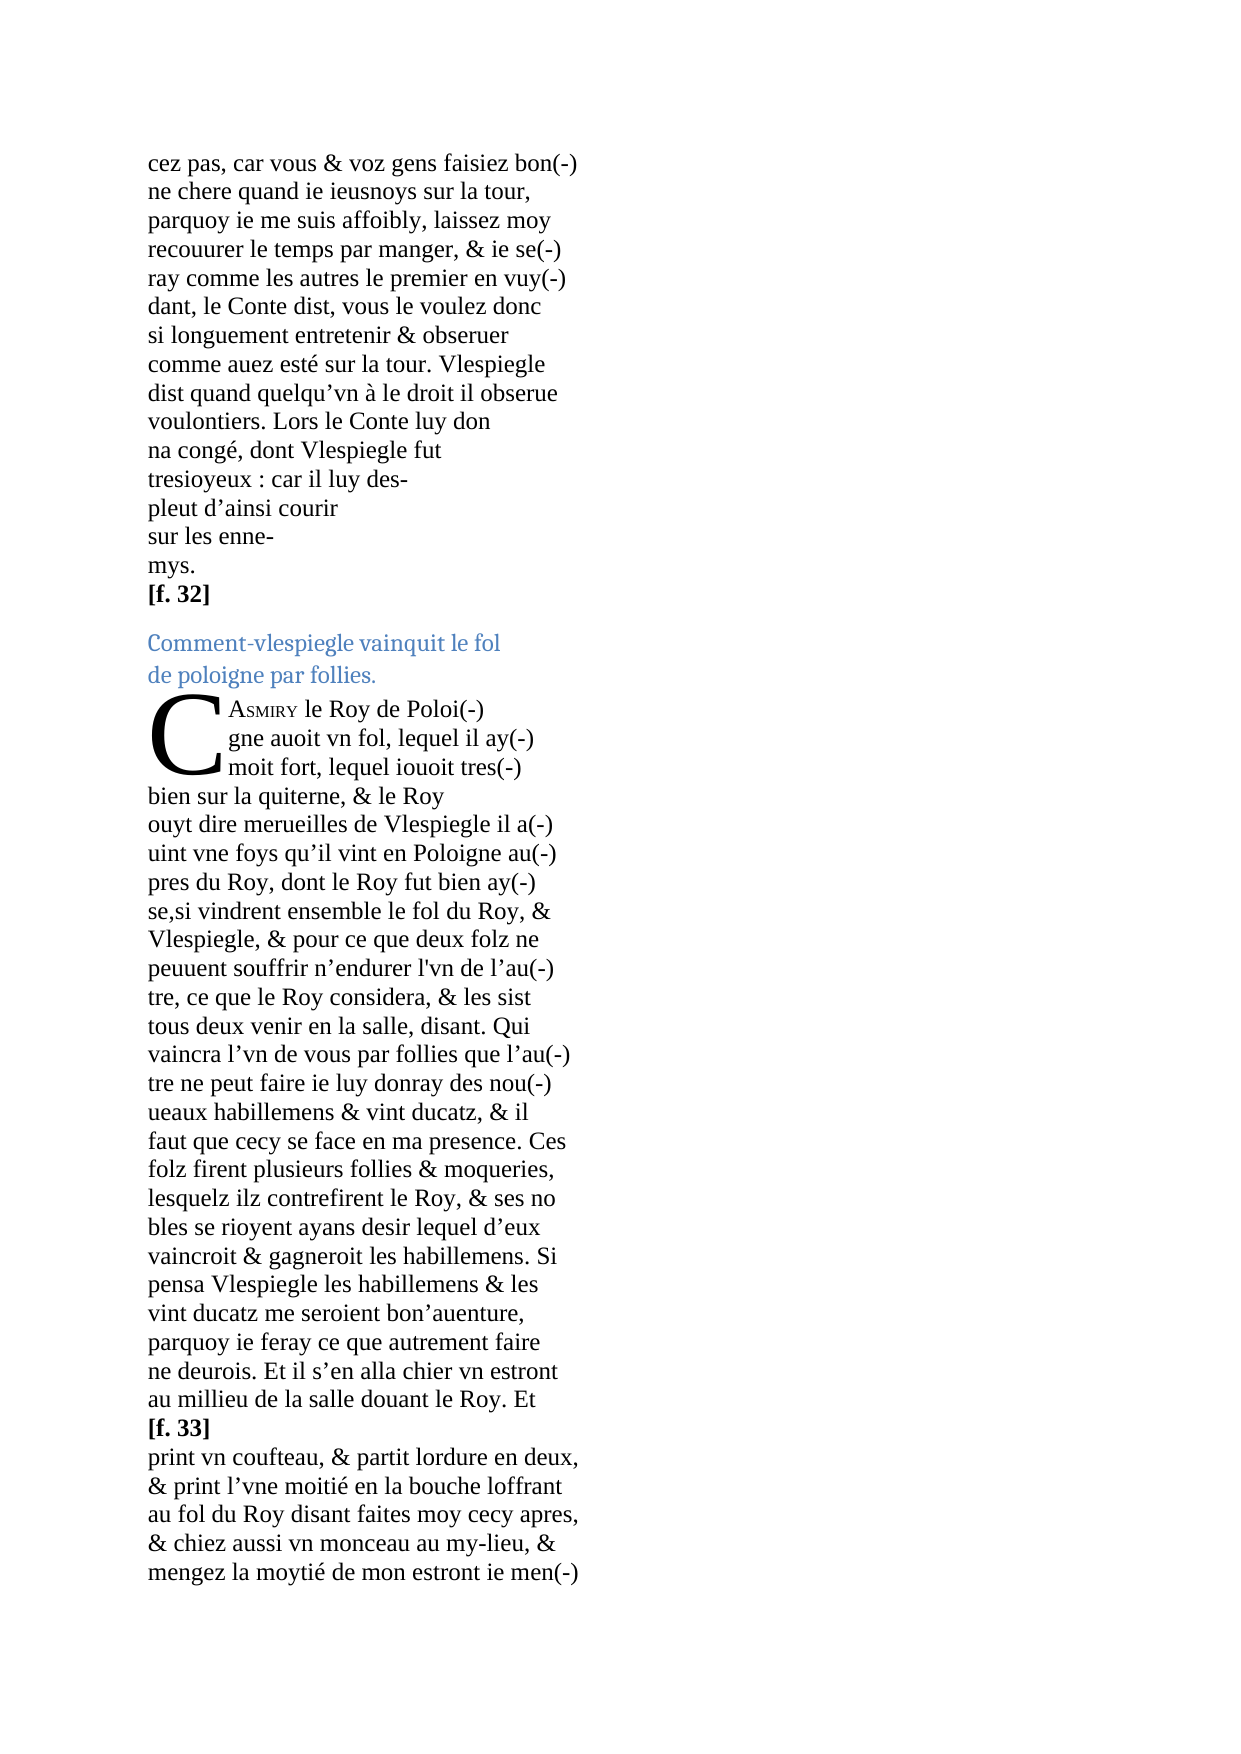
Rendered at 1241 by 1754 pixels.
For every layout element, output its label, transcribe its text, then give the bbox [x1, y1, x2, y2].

text pleut d’ainsi courir sur les enne- [148, 493, 1093, 550]
text cez pas, car vous & voz gens faisiez bon(-) ne chere quand ie ieusnoys sur la tour, parquoy ie me suis affoibly, laissez moy recouurer le temps par manger, & ie se(-) ray comme les autres le premier en vuy(-) dant, le Conte dist, vous le voulez donc si longuement entretenir & obseruer comme auez esté sur la tour. Vlespiegle dist quand quelqu’vn à le droit il obserue voulontiers. Lors le Conte luy don na congé, dont Vlespiegle fut tresioyeux : car il luy des- [148, 148, 1093, 493]
text print vn coufteau, & partit lordure en deux, & print l’vne moitié en la bouche loffrant au fol du Roy disant faites moy cecy apres, & chiez aussi vn monceau au my-lieu, & mengez la moytié de mon estront ie men(-) [148, 1442, 1093, 1586]
text mys. [f. 32] [148, 550, 1093, 608]
text CAsmiry le Roy de Poloi(-) gne auoit vn fol, lequel il ay(-) moit fort, lequel iouoit tres(-) bien sur la quiterne, & le Roy ouyt dire merueilles de Vlespiegle il a(-) uint vne foys qu’il vint en Poloigne au(-) pres du Roy, dont le Roy fut bien ay(-) se,si vindrent ensemble le fol du Roy, & Vlespiegle, & pour ce que deux folz ne peuuent souffrir n’endurer l'vn de l’au(-) tre, ce que le Roy considera, & les sist tous deux venir en la salle, disant. Qui vaincra l’vn de vous par follies que l’au(-) tre ne peut faire ie luy donray des nou(-) ueaux habillemens & vint ducatz, & il faut que cecy se face en ma presence. Ces folz firent plusieurs follies & moqueries, lesquelz ilz contrefirent le Roy, & ses no bles se rioyent ayans desir lequel d’eux vaincroit & gagneroit les habillemens. Si pensa Vlespiegle les habillemens & les vint ducatz me seroient bon’auenture, parquoy ie feray ce que autrement faire ne deurois. Et il s’en alla chier vn estront au millieu de la salle douant le Roy. Et [f. 33] [148, 694, 1093, 1442]
subtitle Comment-vlespiegle vainquit le fol de poloigne par follies. [148, 628, 1093, 690]
